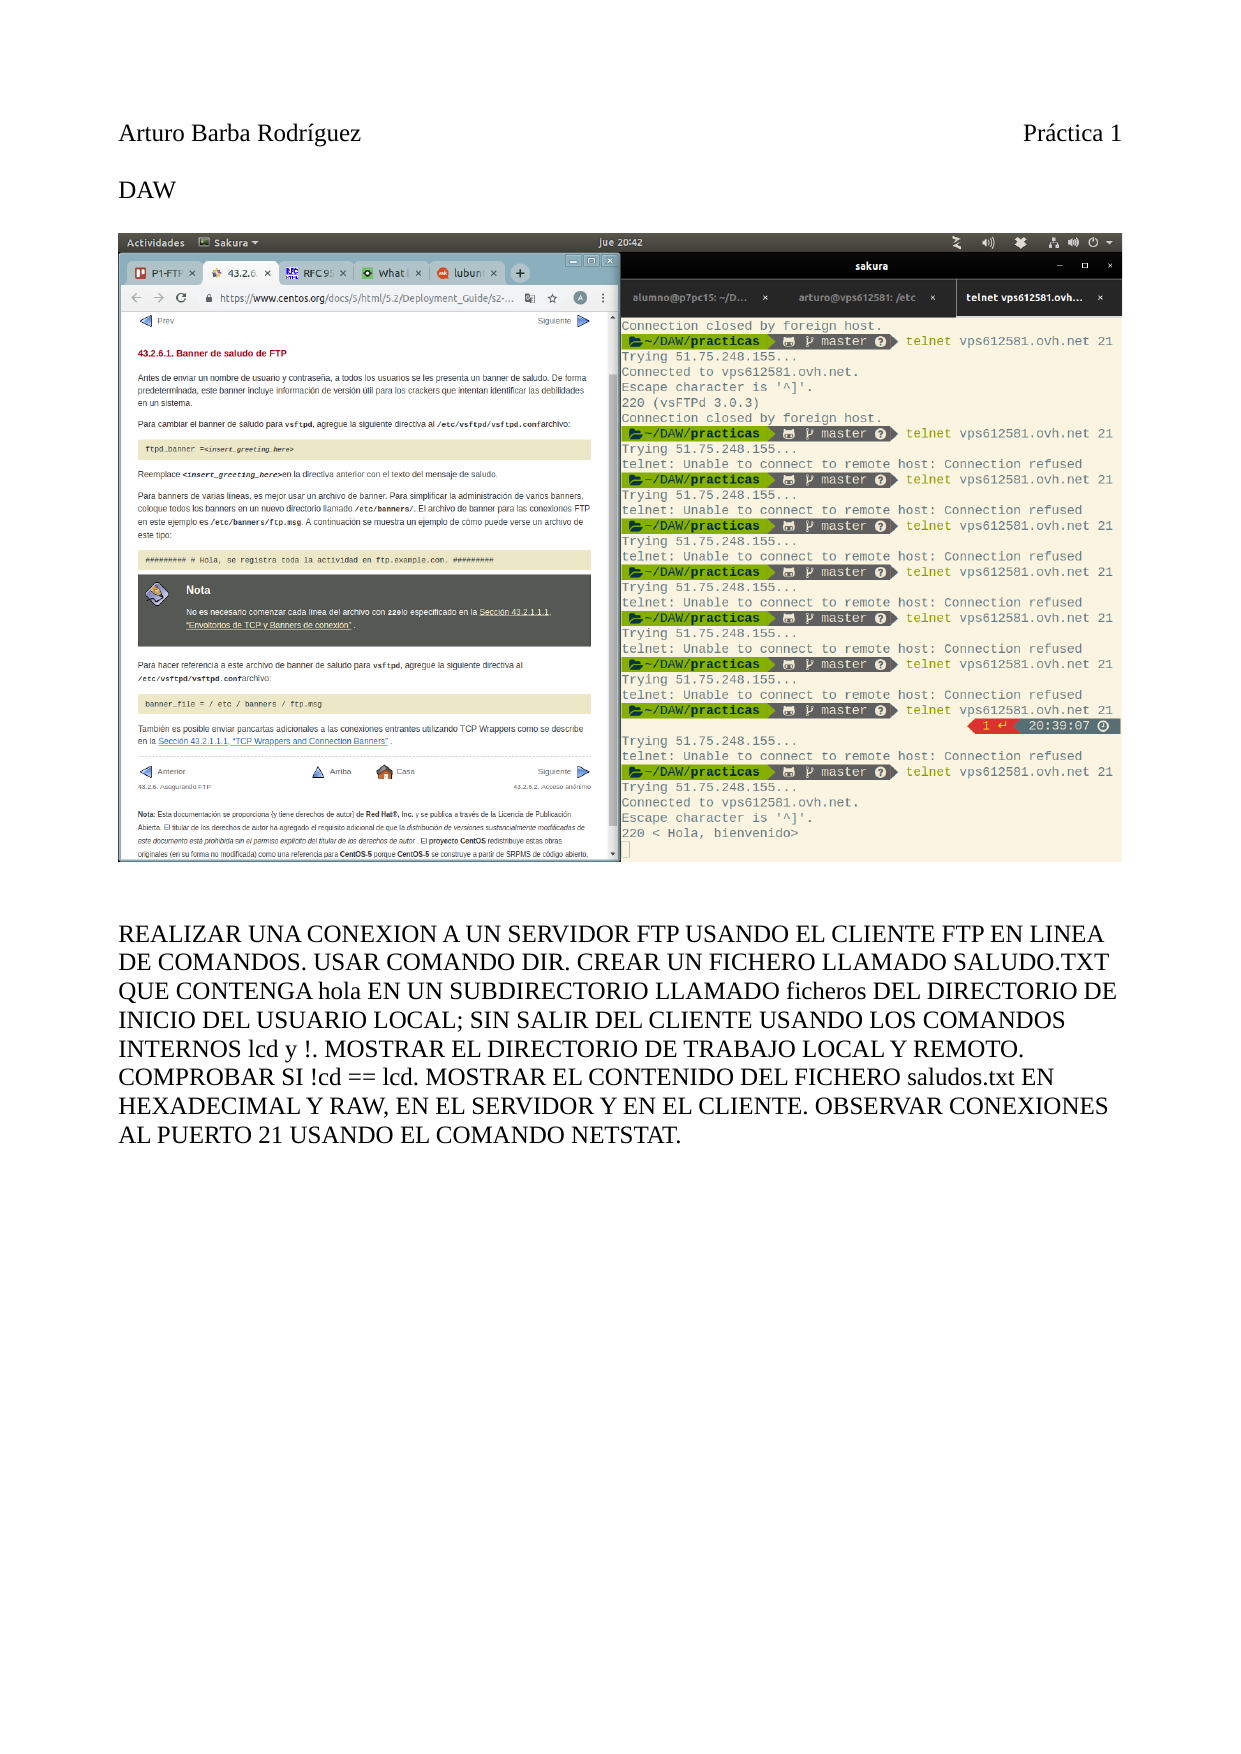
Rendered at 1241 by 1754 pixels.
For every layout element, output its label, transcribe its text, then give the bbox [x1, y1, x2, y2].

text REALIZAR UNA CONEXION A UN SERVIDOR FTP USANDO EL CLIENTE FTP EN LINEA DE COMANDOS. USAR COMANDO DIR. CREAR UN FICHERO LLAMADO SALUDO.TXT QUE CONTENGA hola EN UN SUBDIRECTORIO LLAMADO ficheros DEL DIRECTORIO DE INICIO DEL USUARIO LOCAL; SIN SALIR DEL CLIENTE USANDO LOS COMANDOS INTERNOS lcd y !. MOSTRAR EL DIRECTORIO DE TRABAJO LOCAL Y REMOTO. COMPROBAR SI !cd == lcd. MOSTRAR EL CONTENIDO DEL FICHERO saludos.txt EN HEXADECIMAL Y RAW, EN EL SERVIDOR Y EN EL CLIENTE. OBSERVAR CONEXIONES AL PUERTO 21 USANDO EL COMANDO NETSTAT. [118, 919, 1122, 1149]
picture [118, 233, 1123, 862]
